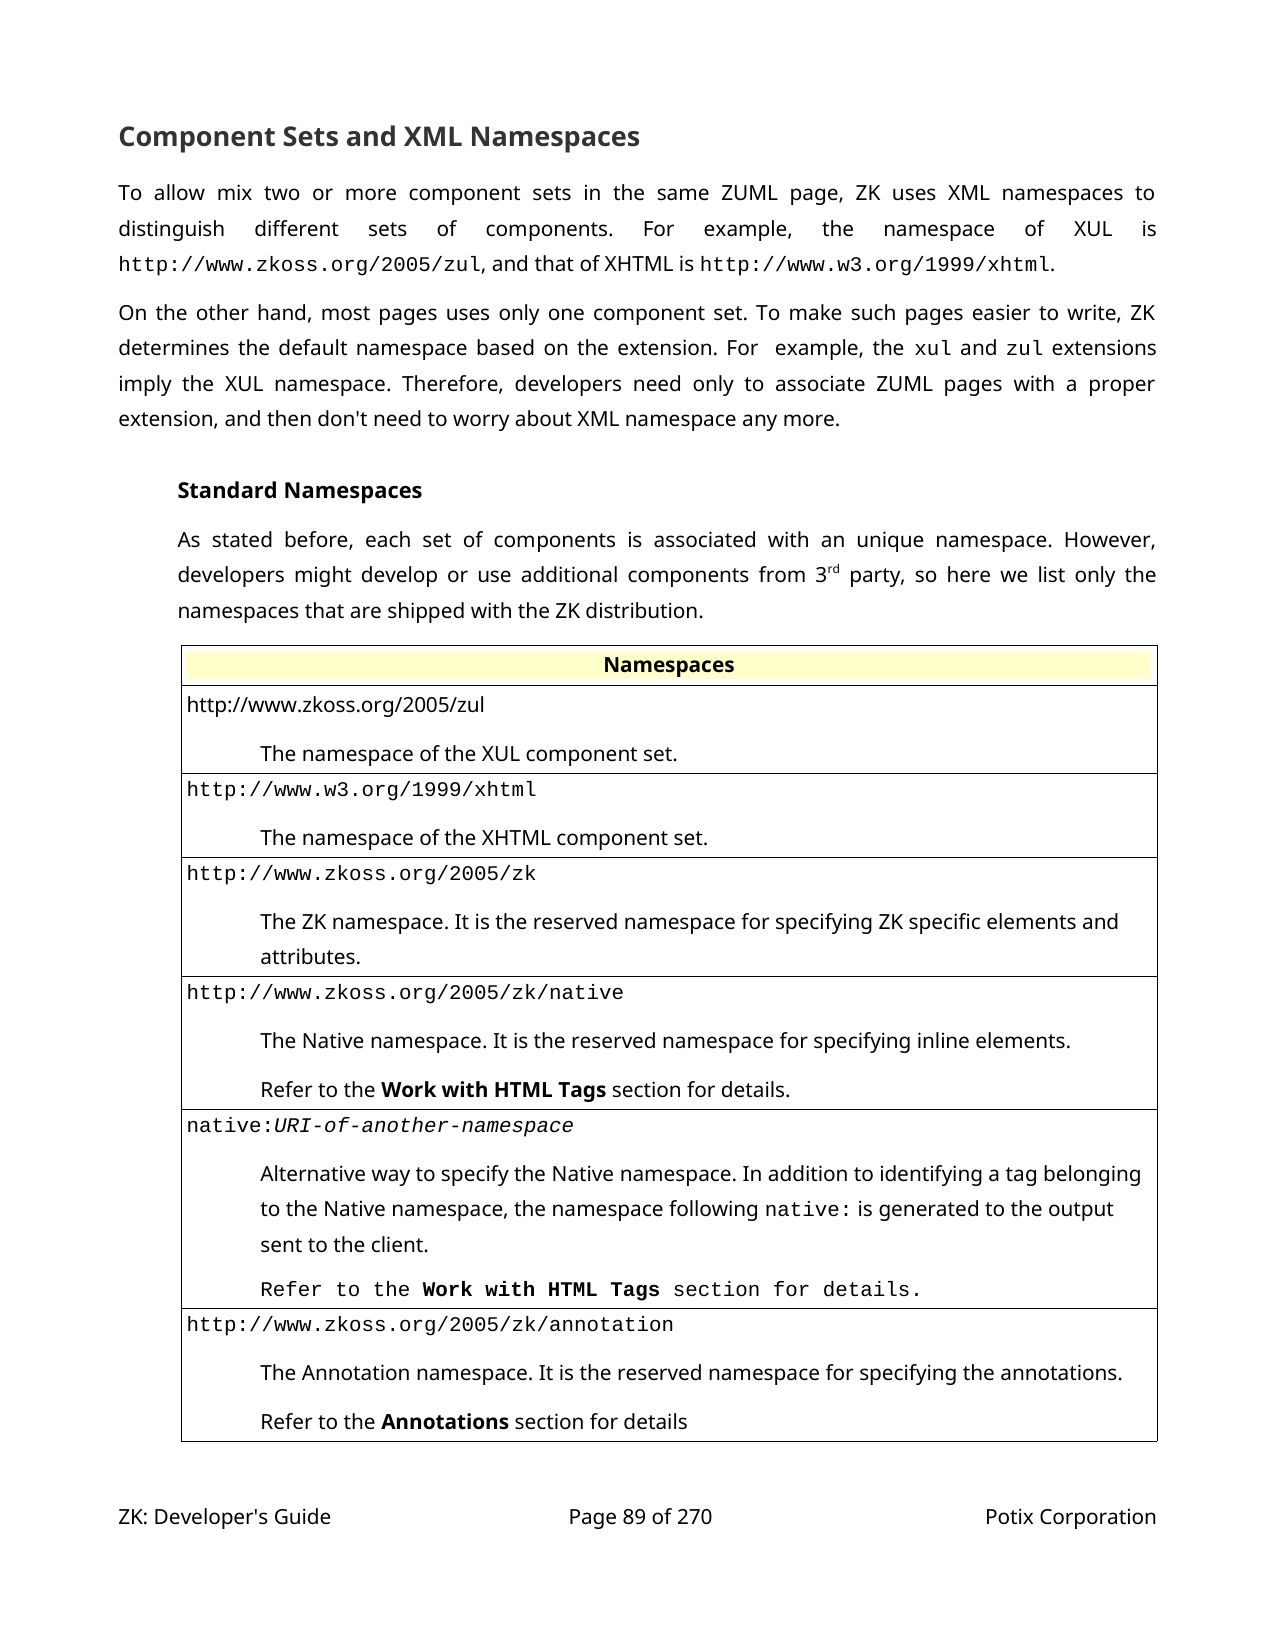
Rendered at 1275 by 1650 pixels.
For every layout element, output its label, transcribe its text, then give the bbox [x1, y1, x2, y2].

text As stated before, each set of components is associated with an unique namespace. However, developers might develop or use additional components from 3rd party, so here we list only the namespaces that are shipped with the ZK distribution. [177, 525, 1157, 624]
text To allow mix two or more component sets in the same ZUML page, ZK uses XML namespaces to distinguish different sets of components. For example, the namespace of XUL is http://www.zkoss.org/2005/zul, and that of XHTML is http://www.w3.org/1999/xhtml. [118, 178, 1157, 277]
table_cell native:URI-of-another-namespace Alternative way to specify the Native namespace. In addition to identifying a tag belonging to the Native namespace, the namespace following native: is generated to the output sent to the client. Refer to the Work with HTML Tags section for details. [182, 1110, 1157, 1308]
text On the other hand, most pages uses only one component set. To make such pages easier to write, ZK determines the default namespace based on the extension. For example, the xul and zul extensions imply the XUL namespace. Therefore, developers need only to associate ZUML pages with a proper extension, and then don't need to worry about XML namespace any more. [118, 298, 1157, 432]
table_cell http://www.zkoss.org/2005/zk/annotation The Annotation namespace. It is the reserved namespace for specifying the annotations. Refer to the Annotations section for details [182, 1309, 1157, 1441]
table_cell http://www.zkoss.org/2005/zk/native The Native namespace. It is the reserved namespace for specifying inline elements. Refer to the Work with HTML Tags section for details. [182, 977, 1157, 1109]
table_cell http://www.zkoss.org/2005/zk The ZK namespace. It is the reserved namespace for specifying ZK specific elements and attributes. [182, 858, 1157, 976]
subtitle Component Sets and XML Namespaces [118, 118, 1157, 155]
table_cell http://www.w3.org/1999/xhtml The namespace of the XHTML component set. [182, 774, 1157, 857]
table_cell http://www.zkoss.org/2005/zul The namespace of the XUL component set. [182, 686, 1157, 773]
subtitle Standard Namespaces [177, 475, 1157, 505]
table_header Namespaces [182, 646, 1157, 684]
